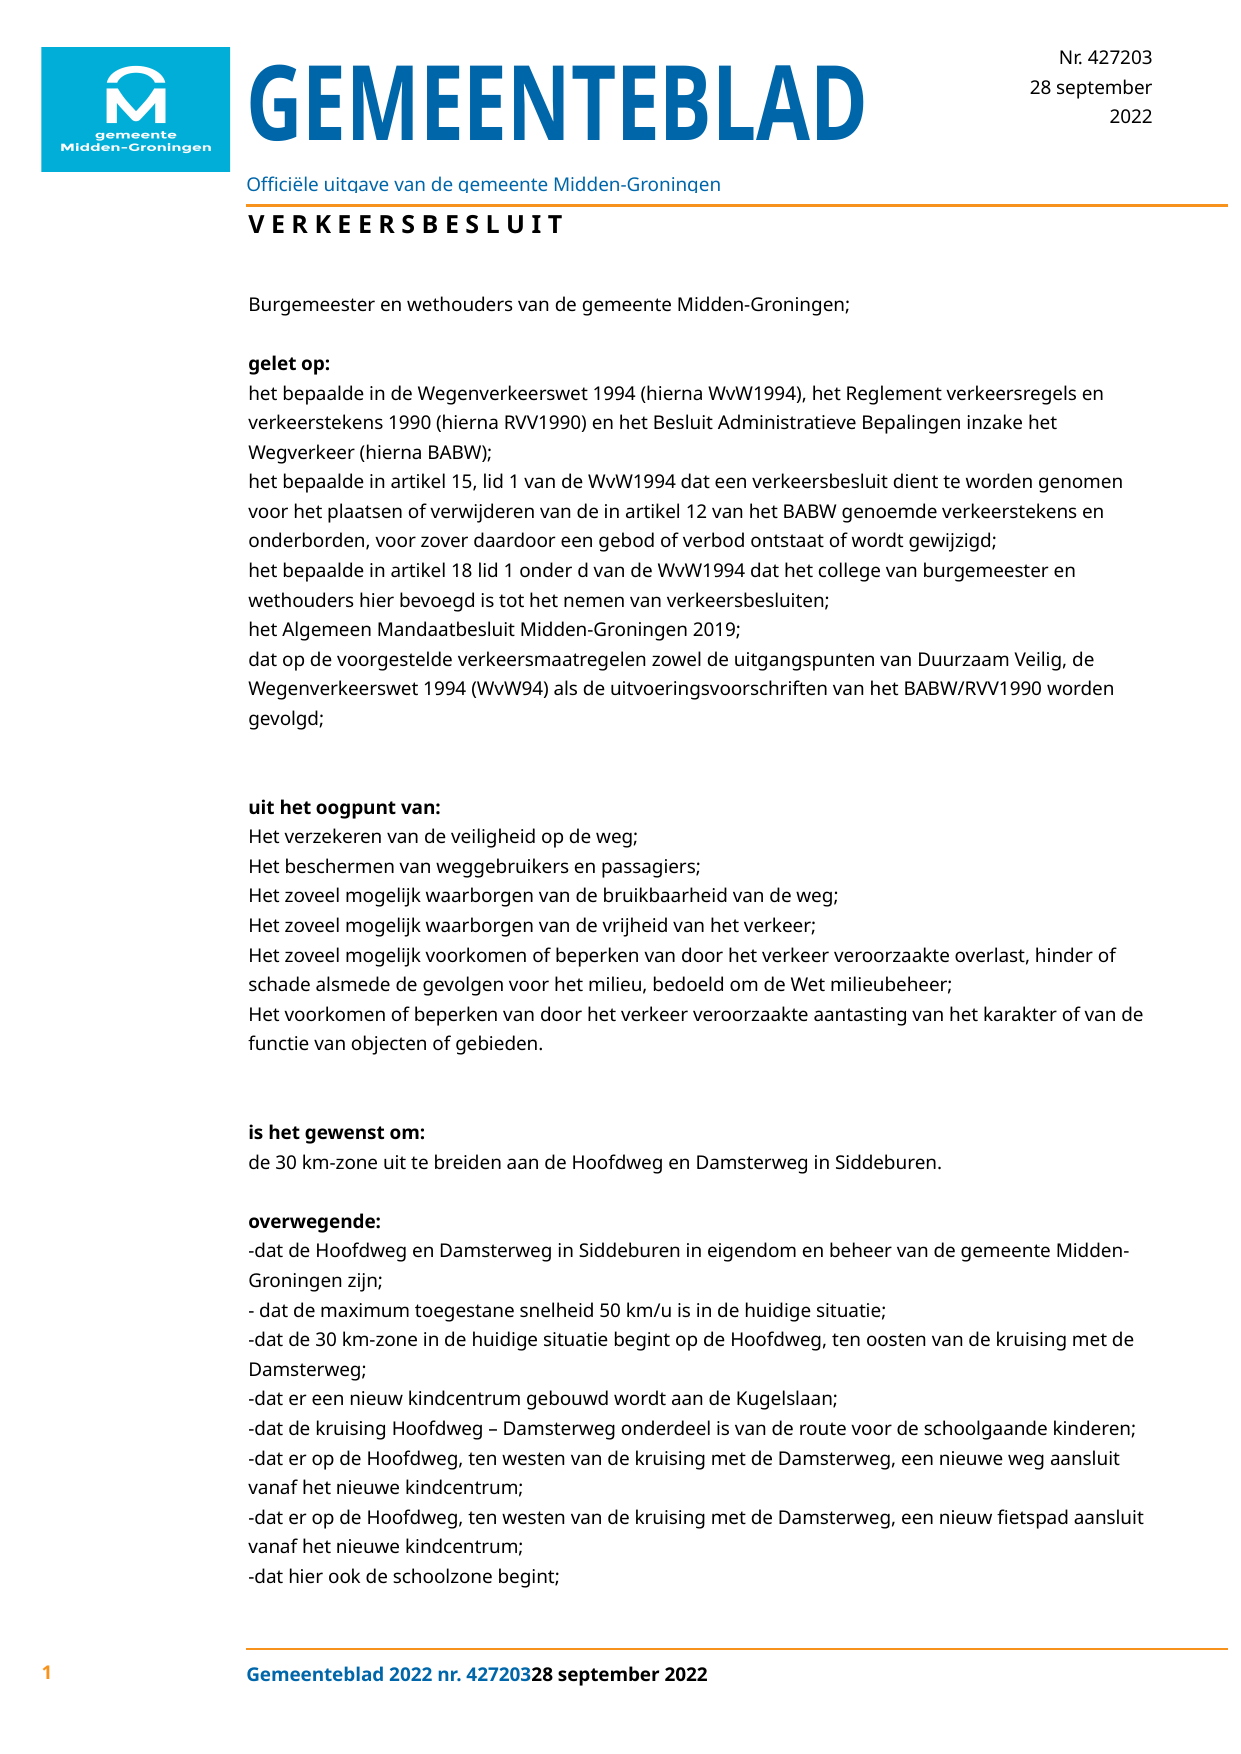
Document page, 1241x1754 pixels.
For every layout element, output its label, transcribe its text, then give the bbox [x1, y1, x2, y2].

text gelet op: [248, 350, 1152, 376]
text Het voorkomen of beperken van door het verkeer veroorzaakte aantasting van het karakter of van de functie van objecten of gebieden. [248, 1001, 1152, 1056]
text dat op de voorgestelde verkeersmaatregelen zowel de uitgangspunten van Duurzaam Veilig, de Wegenverkeerswet 1994 (WvW94) als de uitvoeringsvoorschriften van het BABW/RVV1990 worden gevolgd; [248, 646, 1152, 731]
text -dat de 30 km-zone in de huidige situatie begint op de Hoofdweg, ten oosten van de kruising met de Damsterweg; [248, 1326, 1152, 1382]
picture [184, 146, 190, 153]
text V E R K E E R S B E S L U I T [248, 207, 1152, 241]
picture [108, 66, 164, 82]
text - dat de maximum toegestane snelheid 50 km/u is in de huidige situatie; [248, 1297, 1152, 1323]
text -dat er een nieuw kindcentrum gebouwd wordt aan de Kugelslaan; [248, 1386, 1152, 1411]
text overwegende: [248, 1208, 1152, 1234]
text Het zoveel mogelijk voorkomen of beperken van door het verkeer veroorzaakte overlast, hinder of schade alsmede de gevolgen voor het milieu, bedoeld om de Wet milieubeheer; [248, 942, 1152, 997]
text de 30 km-zone uit te breiden aan de Hoofdweg en Damsterweg in Siddeburen. [248, 1149, 1152, 1175]
text -dat de kruising Hoofdweg – Damsterweg onderdeel is van de route voor de schoolgaande kinderen; [248, 1415, 1152, 1441]
text -dat er op de Hoofdweg, ten westen van de kruising met de Damsterweg, een nieuw fietspad aansluit vanaf het nieuwe kindcentrum; [248, 1504, 1152, 1559]
text Het beschermen van weggebruikers en passagiers; [248, 853, 1152, 879]
text is het gewenst om: [248, 1119, 1152, 1145]
text het Algemeen Mandaatbesluit Midden-Groningen 2019; [248, 616, 1152, 642]
text Het zoveel mogelijk waarborgen van de vrijheid van het verkeer; [248, 912, 1152, 938]
text Burgemeester en wethouders van de gemeente Midden-Groningen; [248, 291, 1152, 317]
text -dat hier ook de schoolzone begint; [248, 1563, 1152, 1589]
text het bepaalde in de Wegenverkeerswet 1994 (hierna WvW1994), het Reglement verkeersregels en verkeerstekens 1990 (hierna RVV1990) en het Besluit Administratieve Bepalingen inzake het Wegverkeer (hierna BABW); [248, 380, 1152, 465]
text Het verzekeren van de veiligheid op de weg; [248, 823, 1152, 849]
text het bepaalde in artikel 18 lid 1 onder d van de WvW1994 dat het college van burgemeester en wethouders hier bevoegd is tot het nemen van verkeersbesluiten; [248, 557, 1152, 613]
text -dat er op de Hoofdweg, ten westen van de kruising met de Damsterweg, een nieuwe weg aansluit vanaf het nieuwe kindcentrum; [248, 1445, 1152, 1500]
text Het zoveel mogelijk waarborgen van de bruikbaarheid van de weg; [248, 883, 1152, 908]
text -dat de Hoofdweg en Damsterweg in Siddeburen in eigendom en beheer van de gemeente Midden-Groningen zijn; [248, 1238, 1152, 1293]
picture [107, 89, 165, 122]
text het bepaalde in artikel 15, lid 1 van de WvW1994 dat een verkeersbesluit dient te worden genomen voor het plaatsen of verwijderen van de in artikel 12 van het BABW genoemde verkeerstekens en onderborden, voor zover daardoor een gebod of verbod ontstaat of wordt gewijzigd; [248, 468, 1152, 553]
text uit het oogpunt van: [248, 794, 1152, 820]
